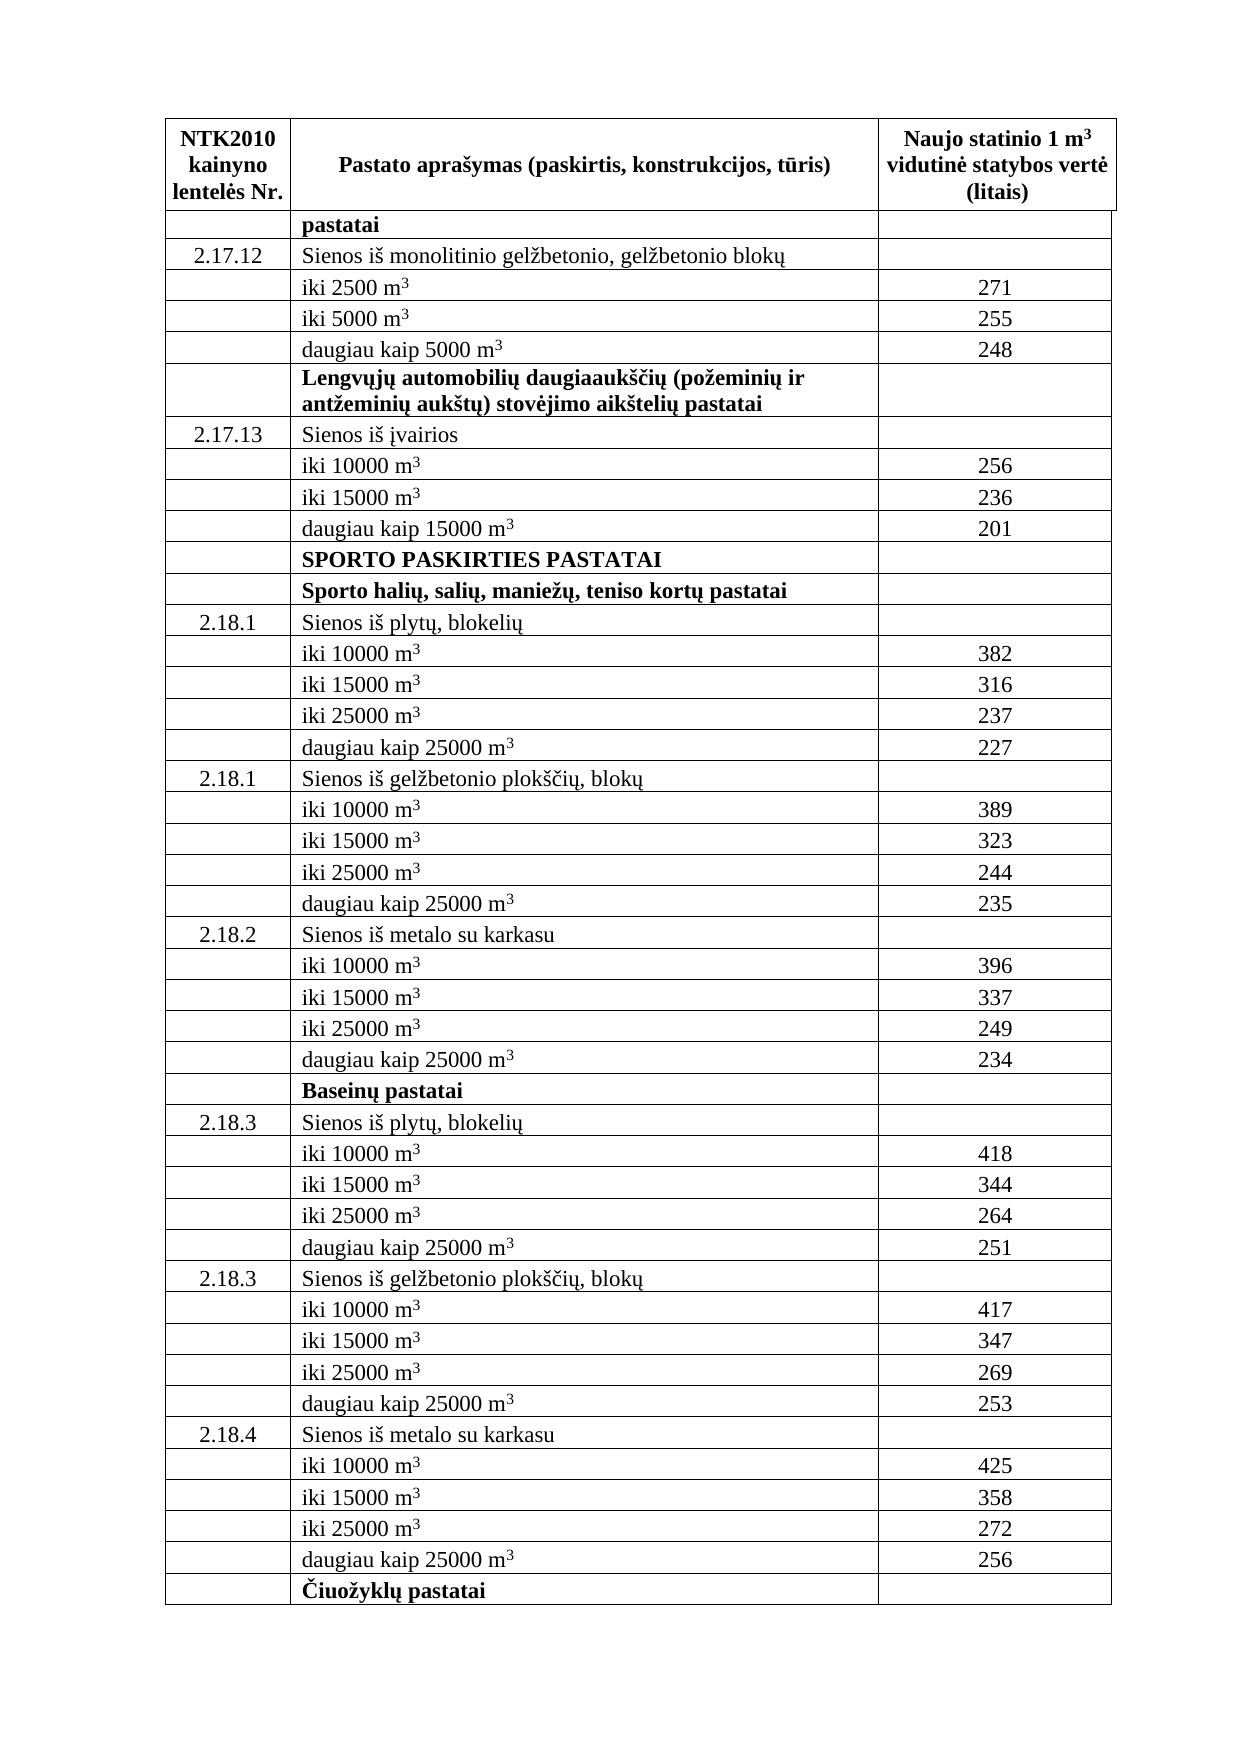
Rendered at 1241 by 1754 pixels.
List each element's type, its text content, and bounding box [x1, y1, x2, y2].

table_cell [166, 1167, 290, 1197]
table_cell Sienos iš plytų, blokelių [291, 605, 878, 635]
table_cell [879, 761, 1111, 791]
table_cell iki 25000 m3 [291, 1011, 878, 1041]
table_cell 255 [879, 301, 1111, 331]
table_cell [1112, 885, 1116, 916]
table_cell [1112, 1260, 1116, 1291]
table_cell 316 [879, 667, 1111, 697]
table_header Naujo statinio 1 m3 vidutinė statybos vertė (litais) [879, 119, 1116, 210]
table_cell iki 5000 m3 [291, 301, 878, 331]
table_cell iki 15000 m3 [291, 980, 878, 1010]
table_cell [1112, 1510, 1116, 1541]
table_cell Sienos iš metalo su karkasu [291, 917, 878, 947]
table_cell iki 25000 m3 [291, 1355, 878, 1385]
table_cell Sporto halių, salių, maniežų, teniso kortų pastatai [291, 574, 878, 604]
table_cell 227 [879, 730, 1111, 760]
table_cell iki 25000 m3 [291, 699, 878, 729]
table_cell iki 15000 m3 [291, 1167, 878, 1197]
table_cell 2.18.3 [166, 1261, 290, 1291]
table_cell [1112, 1073, 1116, 1104]
table_cell [1112, 1573, 1116, 1604]
table_cell [879, 1105, 1111, 1135]
table_cell [1112, 1354, 1116, 1385]
table_cell iki 15000 m3 [291, 824, 878, 854]
table_cell 358 [879, 1480, 1111, 1510]
table_cell [166, 211, 290, 237]
table_cell 417 [879, 1292, 1111, 1322]
table_cell [166, 824, 290, 854]
table_cell 244 [879, 855, 1111, 885]
table_cell [1112, 916, 1116, 947]
table_cell iki 25000 m3 [291, 1511, 878, 1541]
table_cell [1112, 238, 1116, 269]
table_cell [1112, 1448, 1116, 1479]
table_cell [1112, 1479, 1116, 1510]
table_cell 2.18.1 [166, 761, 290, 791]
table_cell 249 [879, 1011, 1111, 1041]
table_cell 272 [879, 1511, 1111, 1541]
table_cell [166, 449, 290, 479]
table_cell [166, 730, 290, 760]
table_cell [879, 239, 1111, 269]
table_cell daugiau kaip 25000 m3 [291, 1230, 878, 1260]
table_cell [166, 1230, 290, 1260]
table_cell iki 15000 m3 [291, 1480, 878, 1510]
table_cell pastatai [291, 211, 878, 237]
table_cell [1112, 331, 1116, 362]
table_cell Sienos iš įvairios [291, 417, 878, 447]
table_cell [166, 1511, 290, 1541]
table_cell iki 25000 m3 [291, 1199, 878, 1229]
table_cell 201 [879, 511, 1111, 541]
table_cell [1112, 269, 1116, 300]
table_cell [166, 270, 290, 300]
table_cell 2.18.4 [166, 1417, 290, 1447]
table_cell 234 [879, 1042, 1111, 1072]
table_cell [1112, 1041, 1116, 1072]
table_cell [166, 1324, 290, 1354]
table_cell 251 [879, 1230, 1111, 1260]
table_cell [879, 1261, 1111, 1291]
table_cell [1112, 510, 1116, 541]
table_cell [879, 211, 1111, 237]
table_cell [166, 1574, 290, 1604]
table_cell 236 [879, 480, 1111, 510]
table_cell [166, 542, 290, 572]
table_cell [1112, 604, 1116, 635]
table_cell 271 [879, 270, 1111, 300]
table_cell [1112, 1010, 1116, 1041]
table_header NTK2010 kainyno lentelės Nr. [166, 119, 290, 210]
table_cell [879, 417, 1111, 447]
table_cell 418 [879, 1136, 1111, 1166]
table_cell [879, 605, 1111, 635]
table_cell [1112, 948, 1116, 979]
table_cell [166, 1449, 290, 1479]
table_cell iki 15000 m3 [291, 667, 878, 697]
table_cell 2.18.3 [166, 1105, 290, 1135]
table_cell [1112, 1541, 1116, 1572]
table_cell [1112, 363, 1116, 416]
table_cell iki 25000 m3 [291, 855, 878, 885]
table_cell [166, 1292, 290, 1322]
table_cell daugiau kaip 25000 m3 [291, 730, 878, 760]
table_cell [166, 980, 290, 1010]
table_cell [166, 480, 290, 510]
table_cell [1112, 666, 1116, 697]
table_cell [1112, 211, 1116, 237]
table_cell [166, 364, 290, 416]
table_cell iki 10000 m3 [291, 1449, 878, 1479]
table_cell iki 10000 m3 [291, 949, 878, 979]
table_cell [166, 886, 290, 916]
table_cell daugiau kaip 25000 m3 [291, 886, 878, 916]
table_cell [879, 364, 1111, 416]
table_cell iki 15000 m3 [291, 480, 878, 510]
table_cell [166, 792, 290, 822]
table_cell [879, 574, 1111, 604]
table_cell 237 [879, 699, 1111, 729]
table_cell [1112, 1104, 1116, 1135]
table_cell [1112, 635, 1116, 666]
table_cell daugiau kaip 25000 m3 [291, 1386, 878, 1416]
table_cell [1112, 541, 1116, 572]
table_cell [1112, 1291, 1116, 1322]
table_cell iki 10000 m3 [291, 1136, 878, 1166]
table_cell [1112, 1229, 1116, 1260]
table_cell 347 [879, 1324, 1111, 1354]
table_cell SPORTO PASKIRTIES PASTATAI [291, 542, 878, 572]
table_cell Sienos iš metalo su karkasu [291, 1417, 878, 1447]
table_cell [879, 1574, 1111, 1604]
table_cell [166, 699, 290, 729]
table_cell [166, 1011, 290, 1041]
table_cell [166, 301, 290, 331]
table_cell 253 [879, 1386, 1111, 1416]
table_cell [1112, 448, 1116, 479]
table_cell iki 10000 m3 [291, 636, 878, 666]
table_cell iki 2500 m3 [291, 270, 878, 300]
table_cell daugiau kaip 25000 m3 [291, 1542, 878, 1572]
table_cell iki 15000 m3 [291, 1324, 878, 1354]
table_cell [166, 855, 290, 885]
table_cell iki 10000 m3 [291, 1292, 878, 1322]
table_cell [1112, 1385, 1116, 1416]
table_cell 2.17.12 [166, 239, 290, 269]
table_cell [1112, 698, 1116, 729]
table_cell 396 [879, 949, 1111, 979]
table_cell [1112, 479, 1116, 510]
table_cell 248 [879, 332, 1111, 362]
table_cell 323 [879, 824, 1111, 854]
table_cell [1112, 416, 1116, 447]
table_cell [166, 667, 290, 697]
table_cell iki 10000 m3 [291, 449, 878, 479]
table_cell iki 10000 m3 [291, 792, 878, 822]
table_cell [1112, 1416, 1116, 1447]
table_cell [1112, 729, 1116, 760]
table_cell [1112, 823, 1116, 854]
table_cell [166, 1355, 290, 1385]
table_cell [166, 1386, 290, 1416]
table_cell [166, 574, 290, 604]
table_cell [166, 511, 290, 541]
table_cell [1112, 791, 1116, 822]
table_cell 382 [879, 636, 1111, 666]
table_cell Sienos iš plytų, blokelių [291, 1105, 878, 1135]
table_cell [1112, 1323, 1116, 1354]
table_cell daugiau kaip 15000 m3 [291, 511, 878, 541]
table_cell [1112, 1198, 1116, 1229]
table_cell 2.17.13 [166, 417, 290, 447]
table_cell 389 [879, 792, 1111, 822]
table_cell [166, 949, 290, 979]
table_cell [1112, 573, 1116, 604]
table_cell 256 [879, 449, 1111, 479]
table_cell [166, 1042, 290, 1072]
table_cell [879, 1417, 1111, 1447]
table_cell 2.18.1 [166, 605, 290, 635]
table_cell 2.18.2 [166, 917, 290, 947]
table_cell 269 [879, 1355, 1111, 1385]
table_cell 235 [879, 886, 1111, 916]
table_cell [1112, 760, 1116, 791]
table_cell 337 [879, 980, 1111, 1010]
table_cell [1112, 1135, 1116, 1166]
table_cell Čiuožyklų pastatai [291, 1574, 878, 1604]
table_cell Sienos iš gelžbetonio plokščių, blokų [291, 761, 878, 791]
table_cell [166, 1199, 290, 1229]
table_cell [1112, 854, 1116, 885]
table_cell [166, 1074, 290, 1104]
table_cell Sienos iš monolitinio gelžbetonio, gelžbetonio blokų [291, 239, 878, 269]
table_cell 264 [879, 1199, 1111, 1229]
table_cell Sienos iš gelžbetonio plokščių, blokų [291, 1261, 878, 1291]
table_cell 344 [879, 1167, 1111, 1197]
table_cell 425 [879, 1449, 1111, 1479]
table_cell Lengvųjų automobilių daugiaaukščių (požeminių ir antžeminių aukštų) stovėjimo aikštelių pastatai [291, 364, 878, 416]
table_cell [166, 1480, 290, 1510]
table_cell [1112, 1166, 1116, 1197]
table_cell Baseinų pastatai [291, 1074, 878, 1104]
table_cell [166, 1136, 290, 1166]
table_cell [879, 917, 1111, 947]
table_cell 256 [879, 1542, 1111, 1572]
table_cell [1112, 300, 1116, 331]
table_header Pastato aprašymas (paskirtis, konstrukcijos, tūris) [291, 119, 878, 210]
table_cell daugiau kaip 5000 m3 [291, 332, 878, 362]
table_cell [166, 636, 290, 666]
table_cell [1112, 979, 1116, 1010]
table_cell [879, 542, 1111, 572]
table_cell daugiau kaip 25000 m3 [291, 1042, 878, 1072]
table_cell [166, 332, 290, 362]
table_cell [166, 1542, 290, 1572]
table_cell [879, 1074, 1111, 1104]
